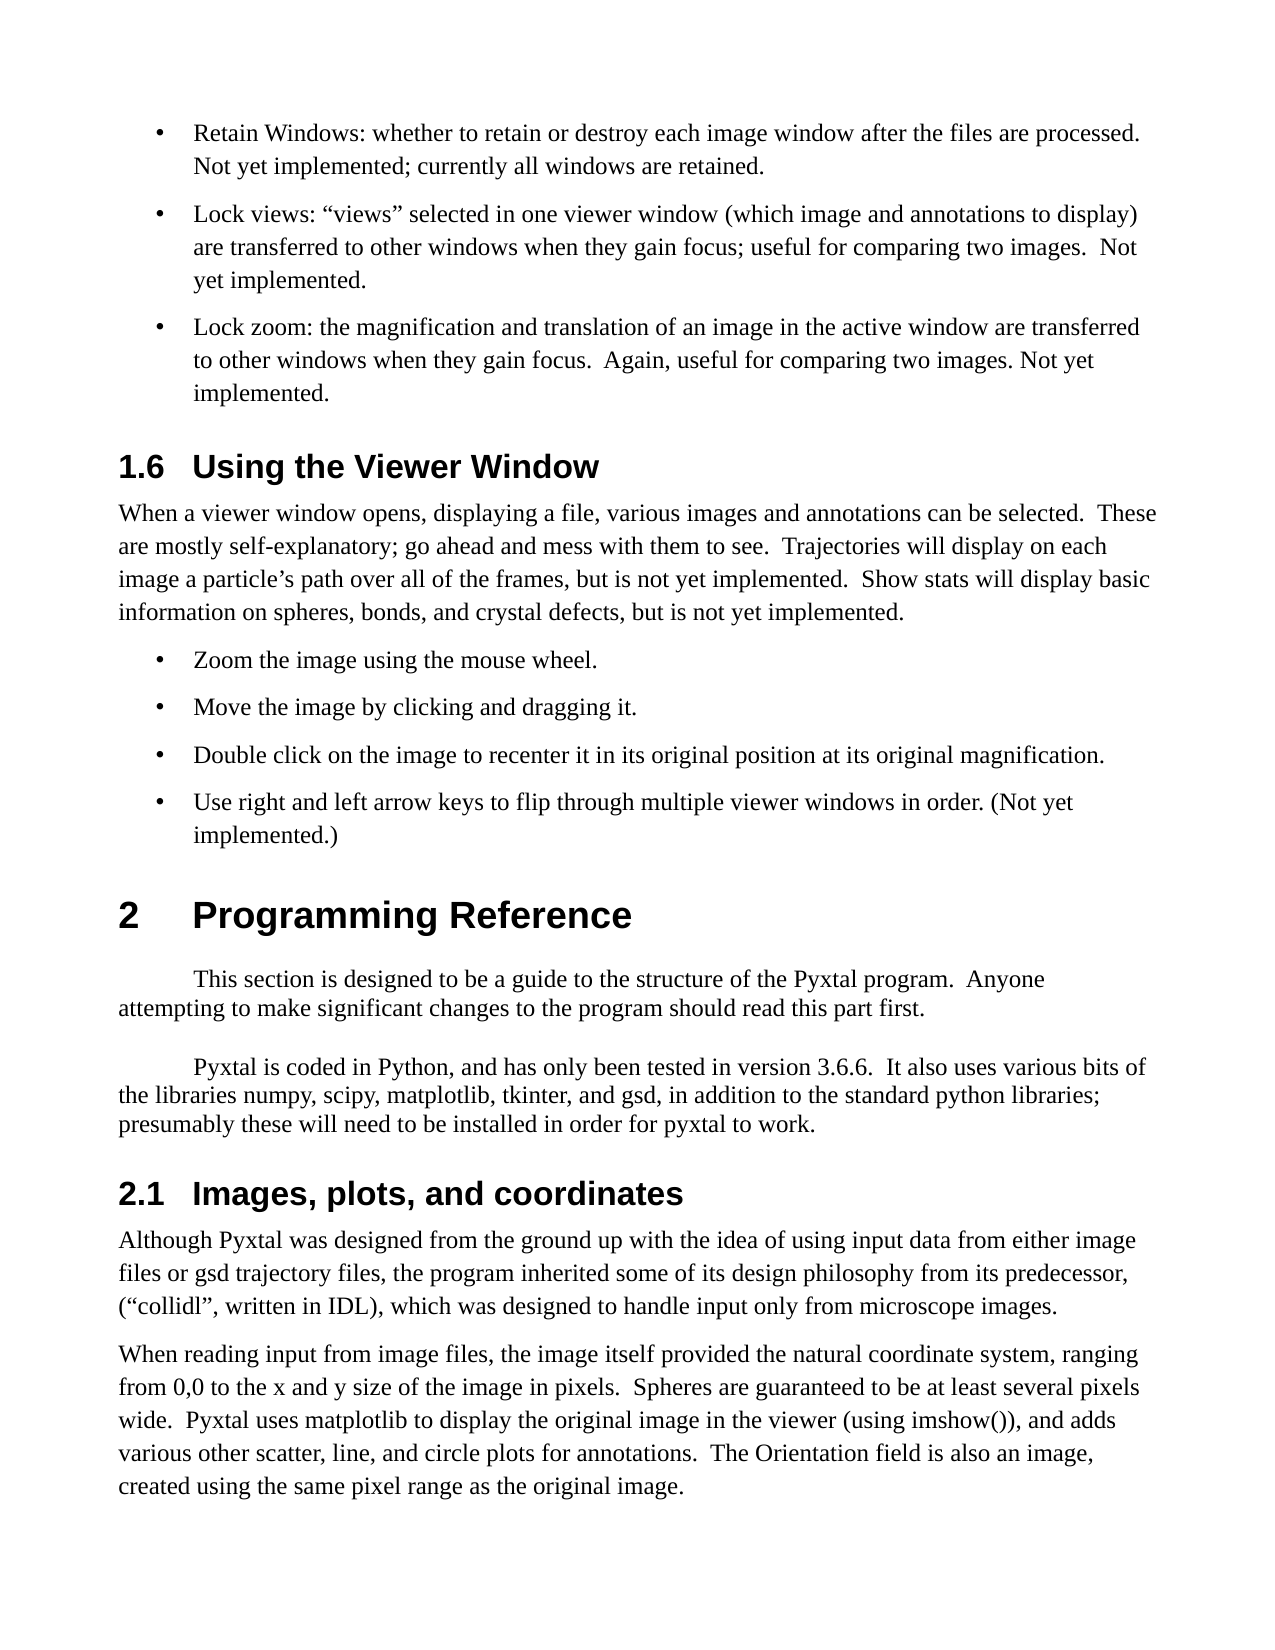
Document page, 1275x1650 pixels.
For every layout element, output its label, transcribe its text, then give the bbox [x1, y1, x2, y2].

list Use right and left arrow keys to flip through multiple viewer windows in order. (Not yet implemented.) [156, 787, 1157, 849]
text Although Pyxtal was designed from the ground up with the idea of using input data from either image files or gsd trajectory files, the program inherited some of its design philosophy from its predecessor, (“collidl”, written in IDL), which was designed to handle input only from microscope images. [118, 1225, 1157, 1320]
text When a viewer window opens, displaying a file, various images and annotations can be selected. These are mostly self-explanatory; go ahead and mess with them to see. Trajectories will display on each image a particle’s path over all of the frames, but is not yet implemented. Show stats will display basic information on spheres, bonds, and crystal defects, but is not yet implemented. [118, 498, 1157, 626]
list Lock views: “views” selected in one viewer window (which image and annotations to display) are transferred to other windows when they gain focus; useful for comparing two images. Not yet implemented. [156, 199, 1157, 293]
list Move the image by clicking and dragging it. [156, 692, 1157, 721]
list Lock zoom: the magnification and translation of an image in the active window are transferred to other windows when they gain focus. Again, useful for comparing two images. Not yet implemented. [156, 312, 1157, 407]
subtitle Images, plots, and coordinates [118, 1174, 1157, 1212]
text Pyxtal is coded in Python, and has only been tested in version 3.6.6. It also uses various bits of the libraries numpy, scipy, matplotlib, tkinter, and gsd, in addition to the standard python libraries; presumably these will need to be installed in order for pyxtal to work. [118, 1052, 1157, 1138]
list Double click on the image to recenter it in its original position at its original magnification. [156, 740, 1157, 769]
list Retain Windows: whether to retain or destroy each image window after the files are processed. Not yet implemented; currently all windows are retained. [156, 118, 1157, 180]
text This section is designed to be a guide to the structure of the Pyxtal program. Anyone attempting to make significant changes to the program should read this part first. [118, 964, 1157, 1022]
list Zoom the image using the mouse wheel. [156, 645, 1157, 673]
subtitle Programming Reference [118, 893, 1157, 937]
subtitle Using the Viewer Window [118, 447, 1157, 486]
text When reading input from image files, the image itself provided the natural coordinate system, ranging from 0,0 to the x and y size of the image in pixels. Spheres are guaranteed to be at least several pixels wide. Pyxtal uses matplotlib to display the original image in the viewer (using imshow()), and adds various other scatter, line, and circle plots for annotations. The Orientation field is also an image, created using the same pixel range as the original image. [118, 1339, 1157, 1499]
